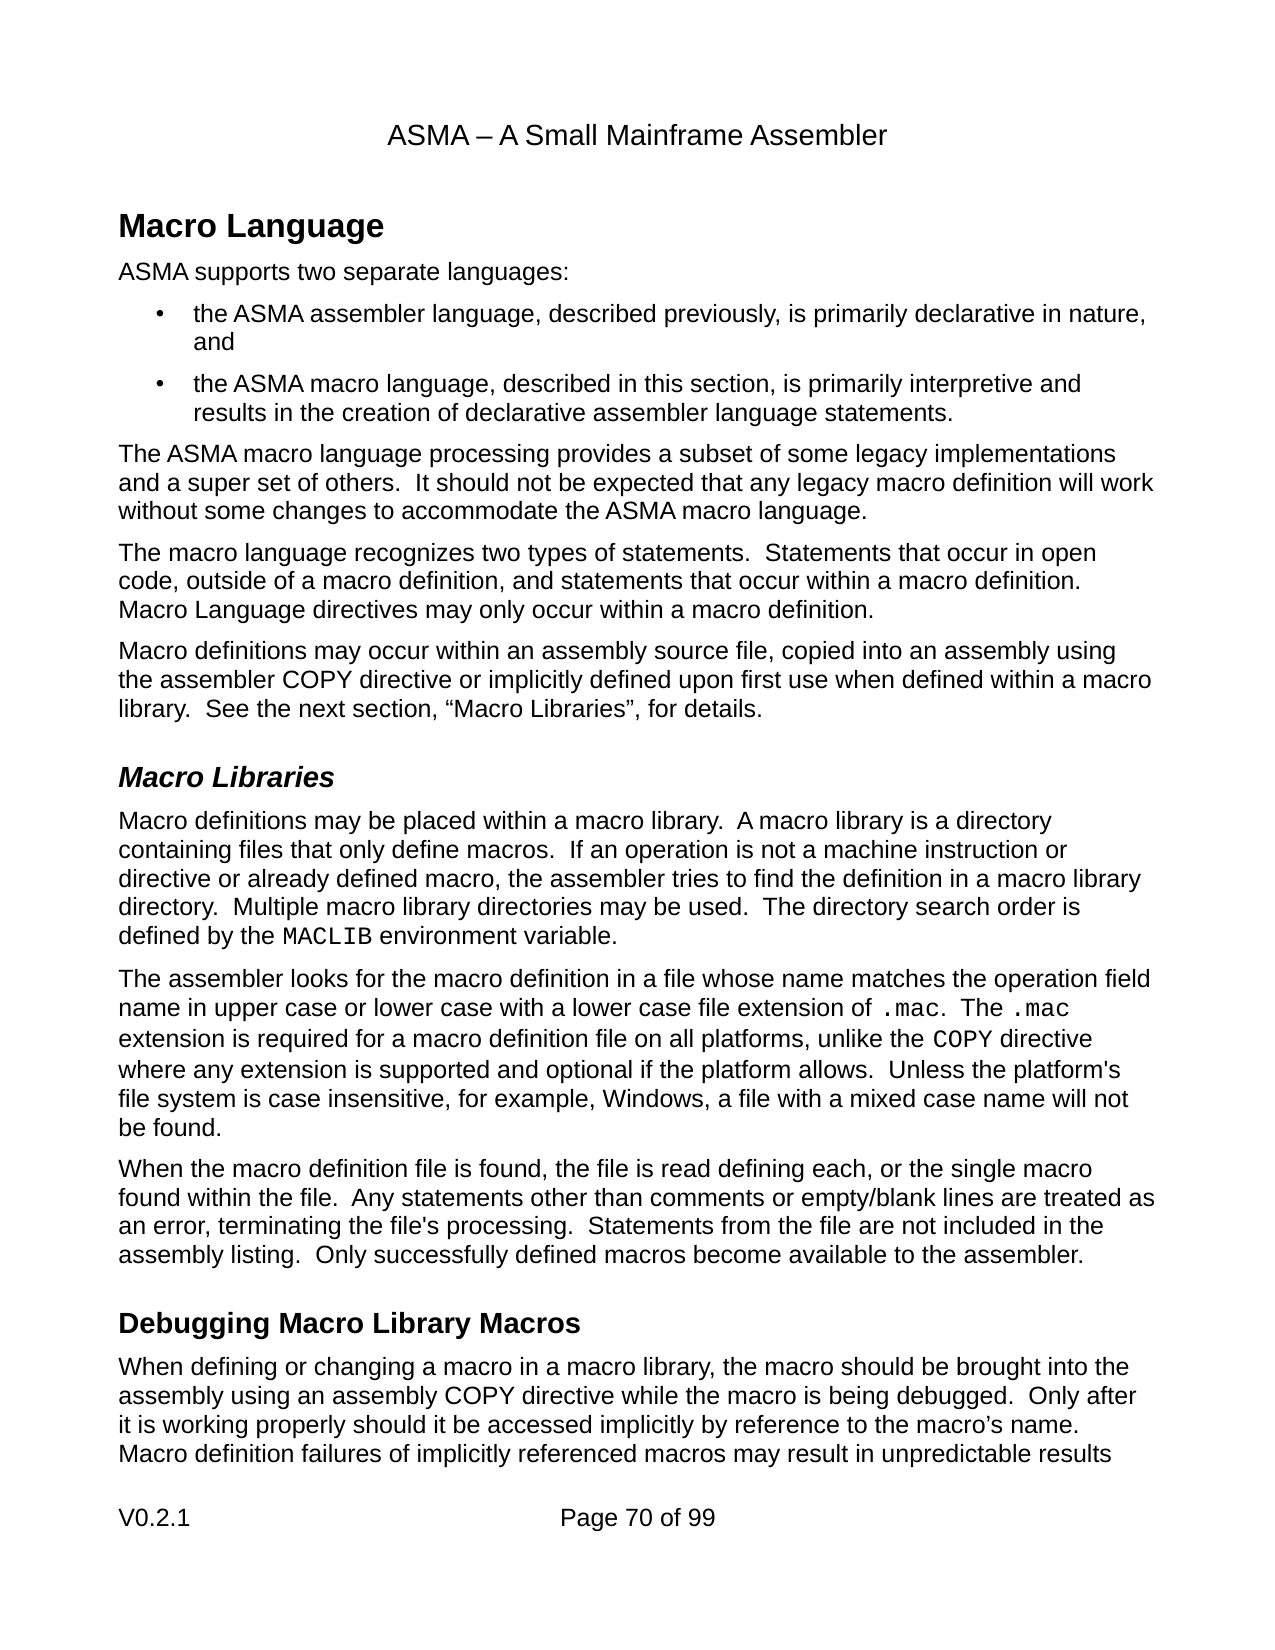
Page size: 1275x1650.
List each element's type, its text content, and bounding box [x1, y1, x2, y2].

subtitle Macro Language [118, 206, 1157, 245]
text The assembler looks for the macro definition in a file whose name matches the operation field name in upper case or lower case with a lower case file extension of .mac. The .mac extension is required for a macro definition file on all platforms, unlike the COPY directive where any extension is supported and optional if the platform allows. Unless the platform's file system is case insensitive, for example, Windows, a file with a mixed case name will not be found. [118, 964, 1157, 1141]
text When the macro definition file is found, the file is read defining each, or the single macro found within the file. Any statements other than comments or empty/blank lines are treated as an error, terminating the file's processing. Statements from the file are not included in the assembly listing. Only successfully defined macros become available to the assembler. [118, 1154, 1157, 1269]
text ASMA supports two separate languages: [118, 257, 1157, 286]
text The ASMA macro language processing provides a subset of some legacy implementations and a super set of others. It should not be expected that any legacy macro definition will work without some changes to accommodate the ASMA macro language. [118, 439, 1157, 525]
text Macro definitions may be placed within a macro library. A macro library is a directory containing files that only define macros. If an operation is not a machine instruction or directive or already defined macro, the assembler tries to find the definition in a macro library directory. Multiple macro library directories may be used. The directory search order is defined by the MACLIB environment variable. [118, 806, 1157, 952]
list the ASMA assembler language, described previously, is primarily declarative in nature, and [156, 298, 1157, 356]
list the ASMA macro language, described in this section, is primarily interpretive and results in the creation of declarative assembler language statements. [156, 369, 1157, 426]
text When defining or changing a macro in a macro library, the macro should be brought into the assembly using an assembly COPY directive while the macro is being debugged. Only after it is working properly should it be accessed implicitly by reference to the macro’s name. Macro definition failures of implicitly referenced macros may result in unpredictable results [118, 1352, 1157, 1467]
subtitle Macro Libraries [118, 760, 1157, 793]
text The macro language recognizes two types of statements. Statements that occur in open code, outside of a macro definition, and statements that occur within a macro definition. Macro Language directives may only occur within a macro definition. [118, 537, 1157, 624]
text Macro definitions may occur within an assembly source file, copied into an assembly using the assembler COPY directive or implicitly defined upon first use when defined within a macro library. See the next section, “Macro Libraries”, for details. [118, 636, 1157, 722]
subtitle Debugging Macro Library Macros [118, 1306, 1157, 1340]
